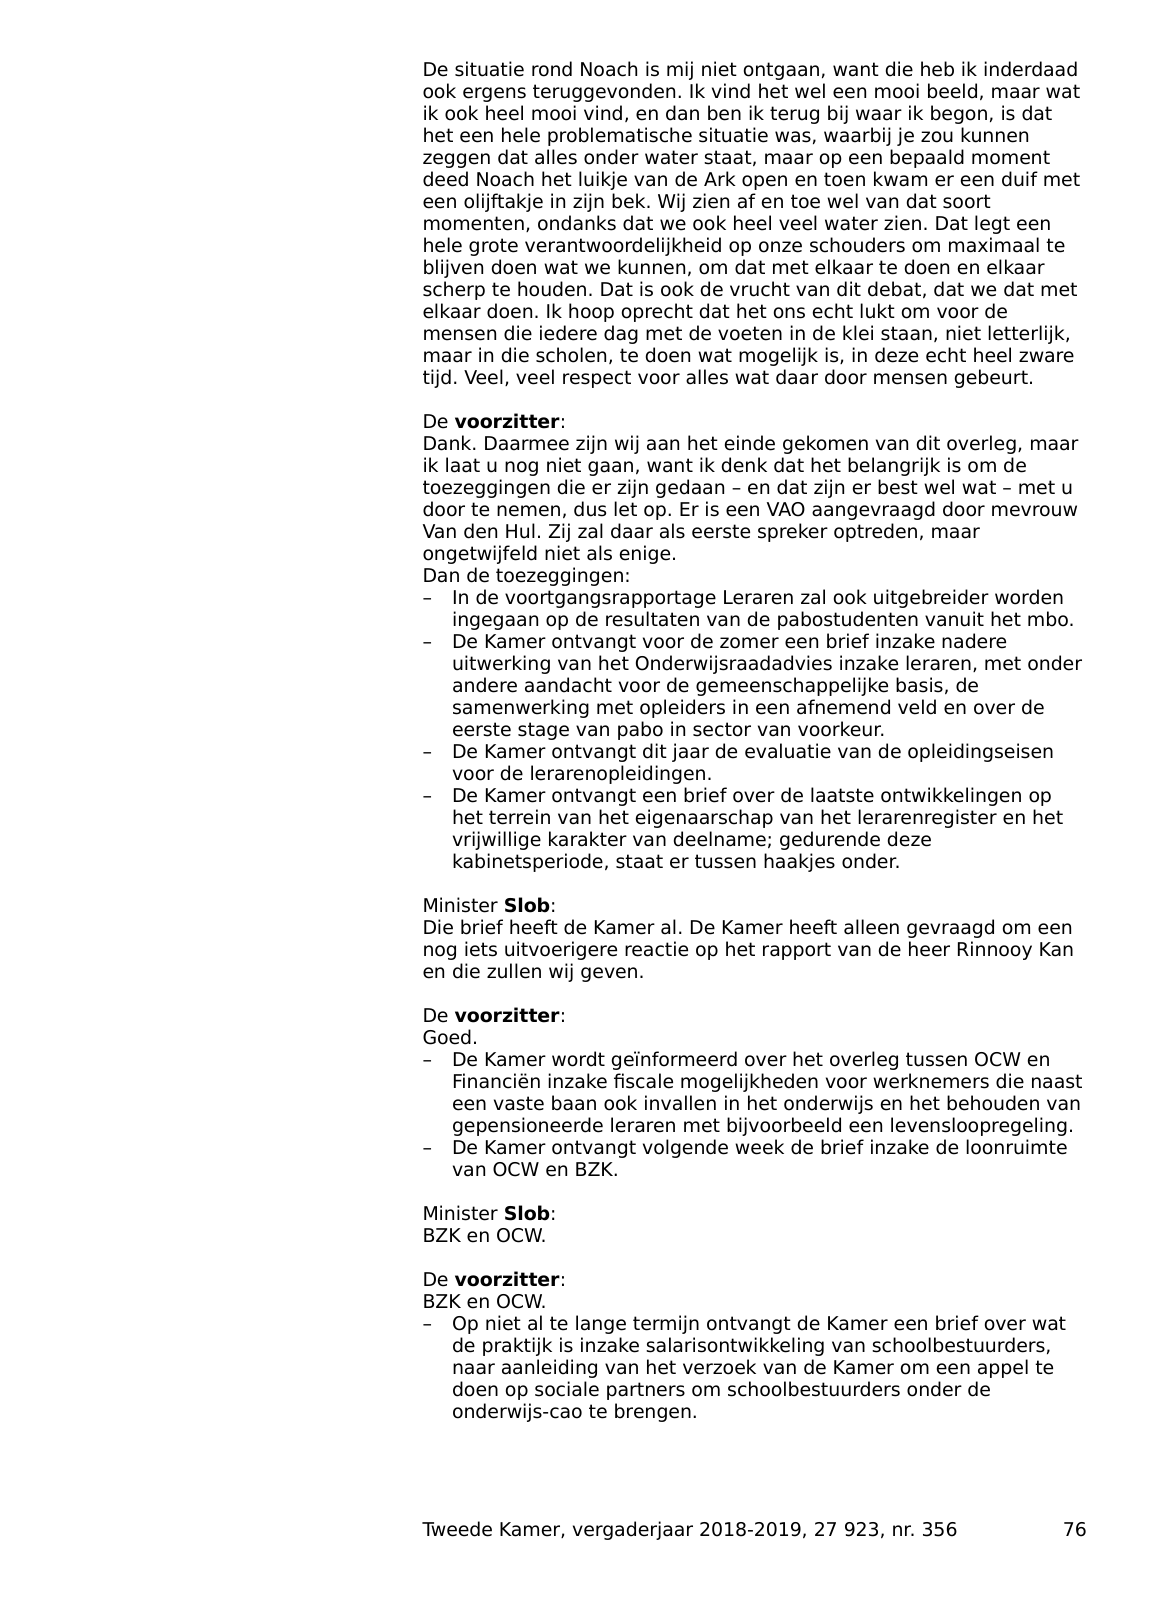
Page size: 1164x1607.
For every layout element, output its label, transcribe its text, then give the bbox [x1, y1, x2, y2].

text De voorzitter: [422, 1269, 1087, 1291]
text Dan de toezeggingen: [422, 565, 1087, 587]
text – De Kamer ontvangt volgende week de brief inzake de loonruimte van OCW en BZK. [422, 1137, 1087, 1181]
text De voorzitter: [422, 411, 1087, 433]
text – In de voortgangsrapportage Leraren zal ook uitgebreider worden ingegaan op de resultaten van de pabostudenten vanuit het mbo. [422, 587, 1087, 631]
text – De Kamer wordt geïnformeerd over het overleg tussen OCW en Financiën inzake fiscale mogelijkheden voor werknemers die naast een vaste baan ook invallen in het onderwijs en het behouden van gepensioneerde leraren met bijvoorbeeld een levensloopregeling. [422, 1049, 1087, 1137]
text – De Kamer ontvangt een brief over de laatste ontwikkelingen op het terrein van het eigenaarschap van het lerarenregister en het vrijwillige karakter van deelname; gedurende deze kabinetsperiode, staat er tussen haakjes onder. [422, 784, 1087, 872]
text BZK en OCW. [422, 1291, 1087, 1313]
text Die brief heeft de Kamer al. De Kamer heeft alleen gevraagd om een nog iets uitvoerigere reactie op het rapport van de heer Rinnooy Kan en die zullen wij geven. [422, 917, 1087, 983]
text Dank. Daarmee zijn wij aan het einde gekomen van dit overleg, maar ik laat u nog niet gaan, want ik denk dat het belangrijk is om de toezeggingen die er zijn gedaan – en dat zijn er best wel wat – met u door te nemen, dus let op. Er is een VAO aangevraagd door mevrouw Van den Hul. Zij zal daar als eerste spreker optreden, maar ongetwijfeld niet als enige. [422, 433, 1087, 565]
text Minister Slob: [422, 895, 1087, 917]
text – Op niet al te lange termijn ontvangt de Kamer een brief over wat de praktijk is inzake salarisontwikkeling van schoolbestuurders, naar aanleiding van het verzoek van de Kamer om een appel te doen op sociale partners om schoolbestuurders onder de onderwijs-cao te brengen. [422, 1313, 1087, 1423]
text BZK en OCW. [422, 1225, 1087, 1247]
text De voorzitter: [422, 1005, 1087, 1027]
text – De Kamer ontvangt voor de zomer een brief inzake nadere uitwerking van het Onderwijsraadadvies inzake leraren, met onder andere aandacht voor de gemeenschappelijke basis, de samenwerking met opleiders in een afnemend veld en over de eerste stage van pabo in sector van voorkeur. [422, 631, 1087, 741]
text De situatie rond Noach is mij niet ontgaan, want die heb ik inderdaad ook ergens teruggevonden. Ik vind het wel een mooi beeld, maar wat ik ook heel mooi vind, en dan ben ik terug bij waar ik begon, is dat het een hele problematische situatie was, waarbij je zou kunnen zeggen dat alles onder water staat, maar op een bepaald moment deed Noach het luikje van de Ark open en toen kwam er een duif met een olijftakje in zijn bek. Wij zien af en toe wel van dat soort momenten, ondanks dat we ook heel veel water zien. Dat legt een hele grote verantwoordelijkheid op onze schouders om maximaal te blijven doen wat we kunnen, om dat met elkaar te doen en elkaar scherp te houden. Dat is ook de vrucht van dit debat, dat we dat met elkaar doen. Ik hoop oprecht dat het ons echt lukt om voor de mensen die iedere dag met de voeten in de klei staan, niet letterlijk, maar in die scholen, te doen wat mogelijk is, in deze echt heel zware tijd. Veel, veel respect voor alles wat daar door mensen gebeurt. [422, 59, 1087, 389]
text Goed. [422, 1027, 1087, 1049]
text – De Kamer ontvangt dit jaar de evaluatie van de opleidingseisen voor de lerarenopleidingen. [422, 741, 1087, 784]
text Minister Slob: [422, 1203, 1087, 1225]
